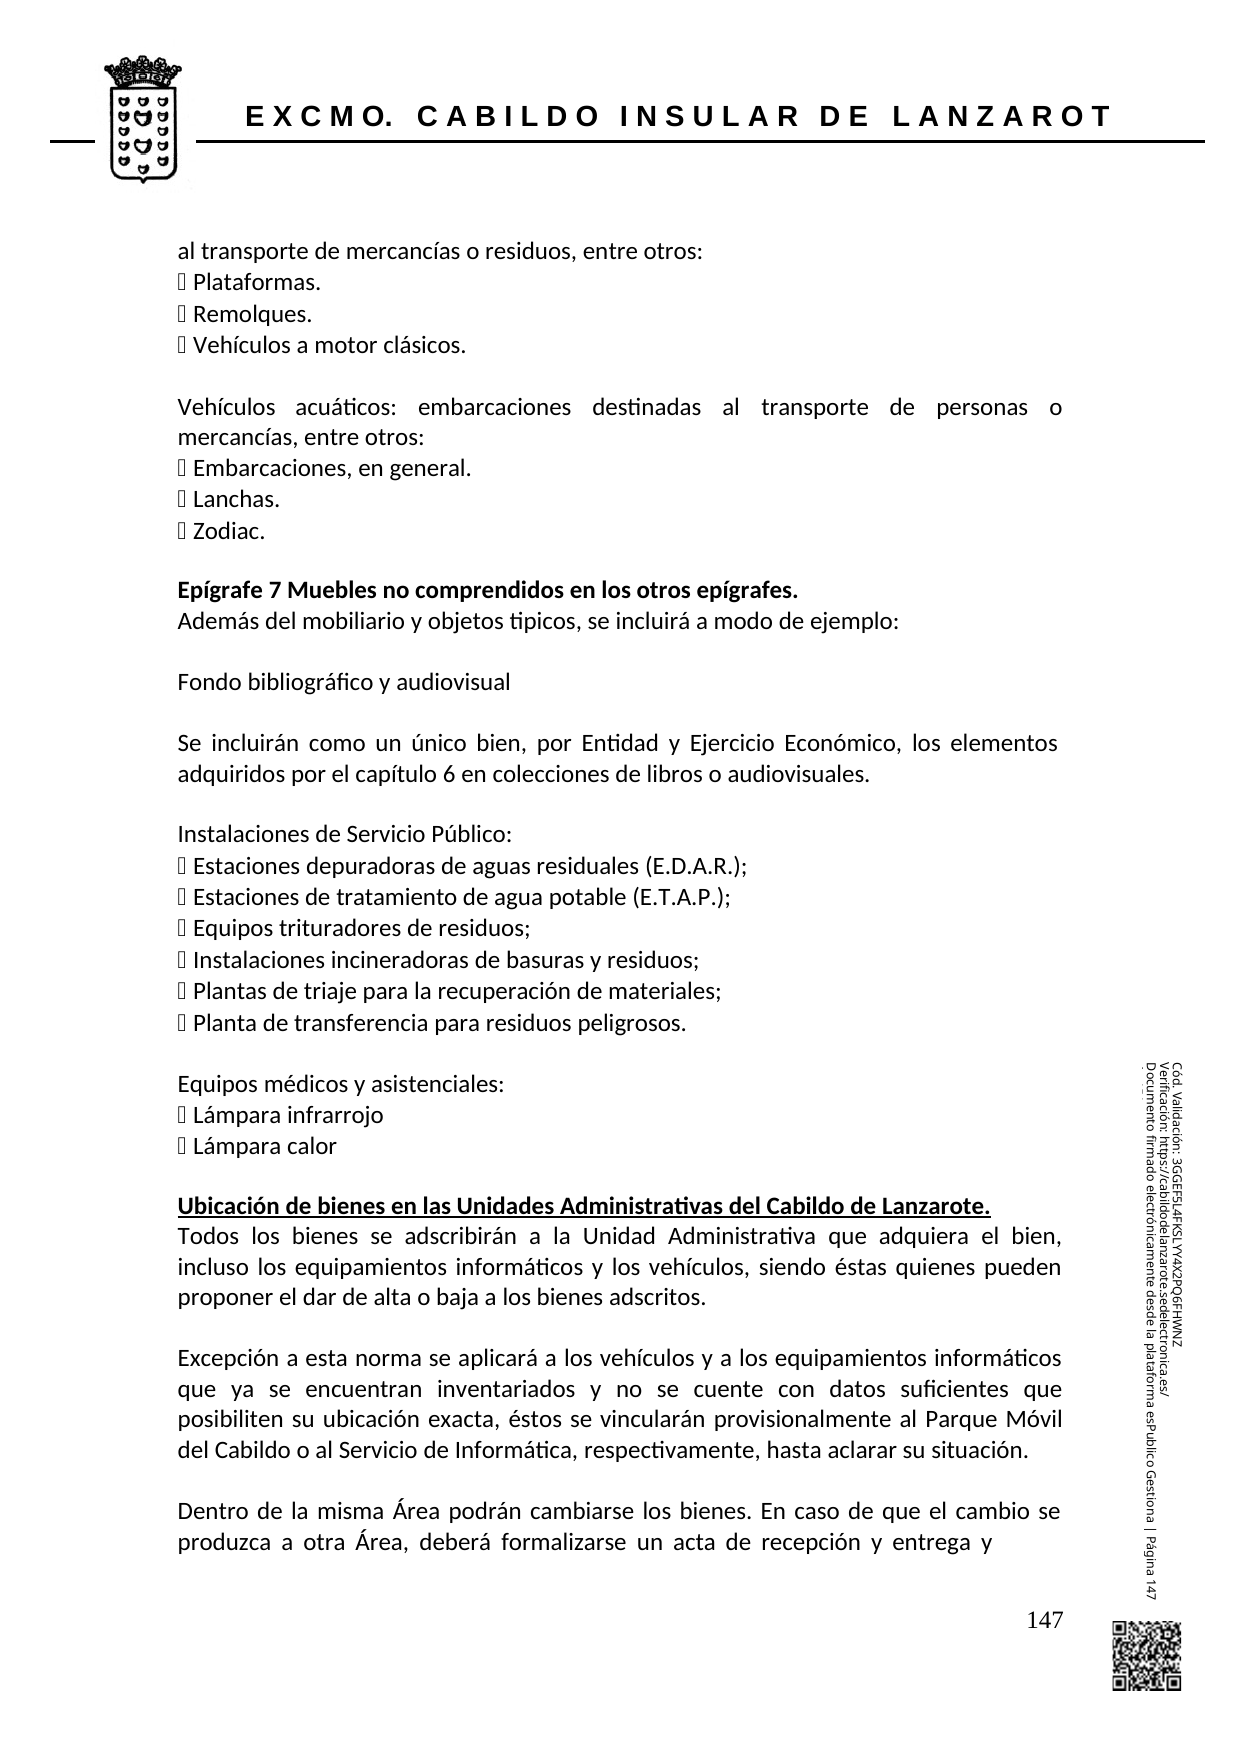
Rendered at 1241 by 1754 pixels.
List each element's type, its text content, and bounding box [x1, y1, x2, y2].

text  Plantas de triaje para la recuperación de materiales; [177, 974, 1192, 1006]
text  Lámpara calor [177, 1129, 1143, 1161]
text  Estaciones depuradoras de aguas residuales (E.D.A.R.); [177, 849, 1192, 880]
text Verificación: https://cabildodelanzarote.sedelectronica.es/ [1158, 1063, 1171, 1611]
text  Plataformas. [177, 266, 1192, 297]
text  Embarcaciones, en general. [177, 452, 1192, 483]
text  Zodiac. [177, 514, 1192, 546]
text Dentro de la misma Área podrán cambiarse los bienes. En caso de que el cambio se produzca a otra Área, deberá formalizarse un acta de recepción y entrega y [177, 1495, 1062, 1556]
text  Estaciones de tratamiento de agua potable (E.T.A.P.); [177, 880, 1192, 912]
text  Lámpara infrarrojo [177, 1098, 1143, 1129]
text Documento firmado electrónicamente desde la plataforma esPublico Gestiona | Página 147 de 151 [1143, 1063, 1158, 1611]
text  Planta de transferencia para residuos peligrosos. [177, 1006, 1192, 1037]
text Se incluirán como un único bien, por Entidad y Ejercicio Económico, los elementos adquiridos por el capítulo 6 en colecciones de libros o audiovisuales. [177, 727, 1068, 788]
text  Equipos trituradores de residuos; [177, 912, 1192, 943]
text Instalaciones de Servicio Público: [177, 819, 1192, 849]
text Equipos médicos y asistenciales: [177, 1068, 1143, 1098]
text Excepción a esta norma se aplicará a los vehículos y a los equipamientos informáticos que ya se encuentran inventariados y no se cuente con datos suficientes que posibiliten su ubicación exacta, éstos se vincularán provisionalmente al Parque Móvil del Cabildo o al Servicio de Informática, respectivamente, hasta aclarar su situación. [177, 1343, 1063, 1465]
picture [95, 39, 196, 193]
text  Remolques. [177, 297, 1192, 328]
text  Lanchas. [177, 483, 1192, 514]
text  Vehículos a motor clásicos. [177, 328, 1192, 360]
text Cód. Validación: 3GGEF5L4FKSLYY4X2PQ6FHWNZ [1171, 1063, 1184, 1611]
subtitle Epígrafe 7 Muebles no comprendidos en los otros epígrafes. [177, 574, 1192, 605]
picture [1112, 1621, 1182, 1691]
subtitle Ubicación de bienes en las Unidades Administrativas del Cabildo de Lanzarote. [177, 1190, 1143, 1221]
text 147 [164, 1606, 1063, 1634]
text  Instalaciones incineradoras de basuras y residuos; [177, 943, 1192, 974]
text Todos los bienes se adscribirán a la Unidad Administrativa que adquiera el bien, incluso los equipamientos informáticos y los vehículos, siendo éstas quienes pueden proponer el dar de alta o baja a los bienes adscritos. [177, 1221, 1062, 1312]
text Además del mobiliario y objetos tipicos, se incluirá a modo de ejemplo: Fondo bibliográfico y audiovisual [177, 605, 927, 697]
text Vehículos acuáticos: embarcaciones destinadas al transporte de personas o mercancías, entre otros: [177, 391, 1063, 452]
text al transporte de mercancías o residuos, entre otros: [177, 236, 1192, 266]
